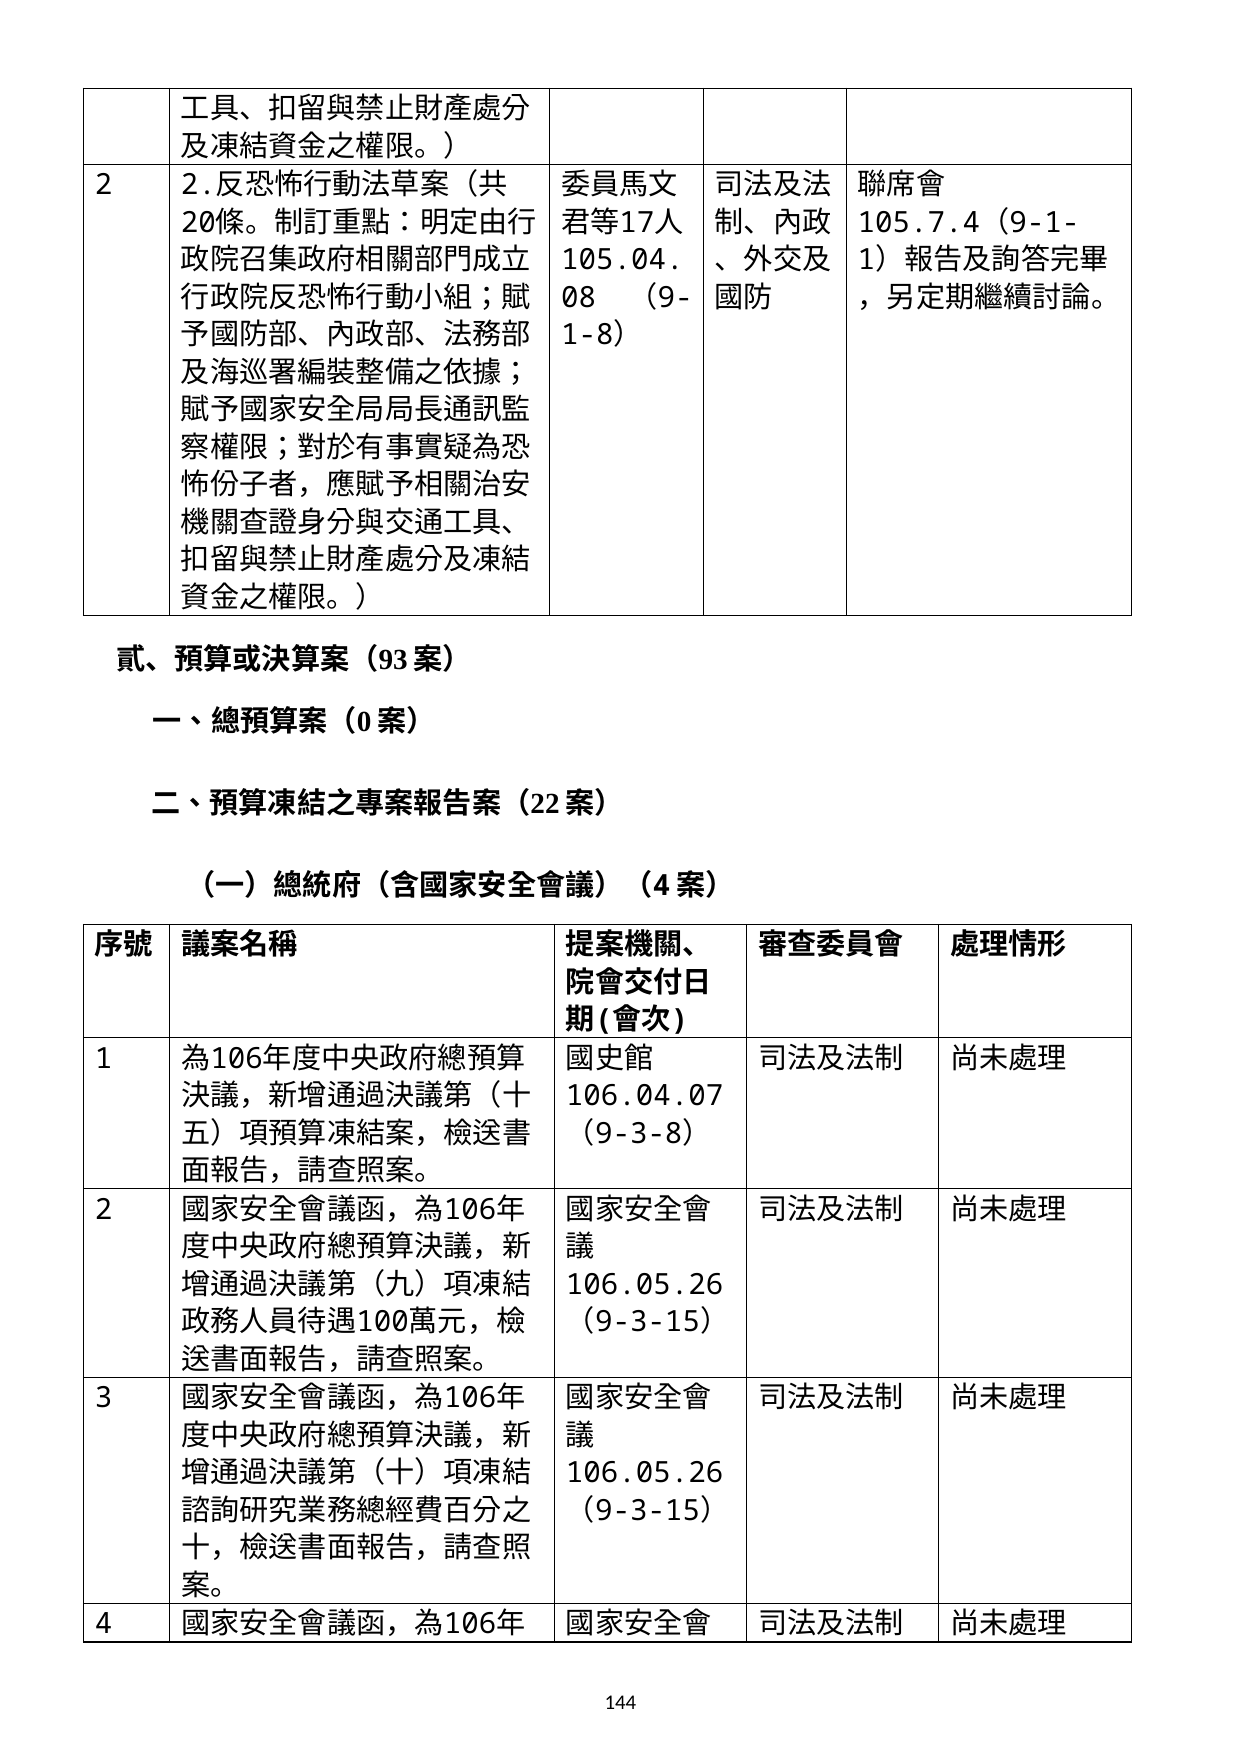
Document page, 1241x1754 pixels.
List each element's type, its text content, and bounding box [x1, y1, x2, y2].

text 一、總預算案（0案） [75, 698, 1165, 740]
table_header 議案名稱 [170, 925, 554, 1037]
table_header 審查委員會 [747, 925, 938, 1037]
table_cell 2.反恐怖行動法草案（共20條。制訂重點：明定由行政院召集政府相關部門成立行政院反恐怖行動小組；賦予國防部、內政部、法務部及海巡署編裝整備之依據；賦予國家安全局局長通訊監察權限；對於有事實疑為恐怖份子者，應賦予相關治安機關查證身分與交通工具、扣留與禁止財產處分及凍結資金之權限。） [170, 165, 549, 615]
table_cell 聯席會105.7.4（9-1-1）報告及詢答完畢，另定期繼續討論。 [847, 165, 1131, 615]
table_cell 3 [84, 1378, 169, 1603]
table_cell [704, 89, 846, 164]
table_cell [550, 89, 703, 164]
table_cell 2 [84, 165, 169, 615]
table_header 處理情形 [939, 925, 1131, 1037]
table_cell 委員馬文君等17人 105.04.08 （9-1-8） [550, 165, 703, 615]
table_cell 司法及法制 [747, 1604, 938, 1641]
table_cell 國家安全會議 106.05.26 （9-3-15） [555, 1189, 746, 1377]
table_cell 4 [84, 1604, 169, 1641]
table_cell 尚未處理 [939, 1604, 1131, 1641]
table_cell 司法及法制 [747, 1038, 938, 1188]
table_cell 國家安全會議函，為106年 [170, 1604, 554, 1641]
table_cell 尚未處理 [939, 1038, 1131, 1188]
table_cell 國家安全會議函，為106年度中央政府總預算決議，新增通過決議第（十）項凍結諮詢研究業務總經費百分之十，檢送書面報告，請查照案。 [170, 1378, 554, 1603]
table_cell 為106年度中央政府總預算決議，新增通過決議第（十五）項預算凍結案，檢送書面報告，請查照案。 [170, 1038, 554, 1188]
table_cell 國家安全會議函，為106年度中央政府總預算決議，新增通過決議第（九）項凍結政務人員待遇100萬元，檢送書面報告，請查照案。 [170, 1189, 554, 1377]
table_cell 尚未處理 [939, 1378, 1131, 1603]
text 貳、預算或決算案（93案） [75, 636, 1165, 678]
table_cell 國史館 106.04.07 （9-3-8） [555, 1038, 746, 1188]
table_cell [84, 89, 169, 164]
table_cell 司法及法制、內政、外交及國防 [704, 165, 846, 615]
table_header 提案機關、院會交付日期(會次) [555, 925, 746, 1037]
table_cell 2 [84, 1189, 169, 1377]
table_cell 國家安全會 [555, 1604, 746, 1641]
table_cell 司法及法制 [747, 1378, 938, 1603]
table_header 序號 [84, 925, 169, 1037]
table_cell 國家安全會議 106.05.26 （9-3-15） [555, 1378, 746, 1603]
table_cell 工具、扣留與禁止財產處分及凍結資金之權限。） [170, 89, 549, 164]
table_cell 1 [84, 1038, 169, 1188]
table_cell 尚未處理 [939, 1189, 1131, 1377]
table_cell 司法及法制 [747, 1189, 938, 1377]
text （一）總統府（含國家安全會議）（4案） [75, 861, 1165, 904]
text 二、預算凍結之專案報告案（22案） [75, 779, 1165, 822]
table_cell [847, 89, 1131, 164]
